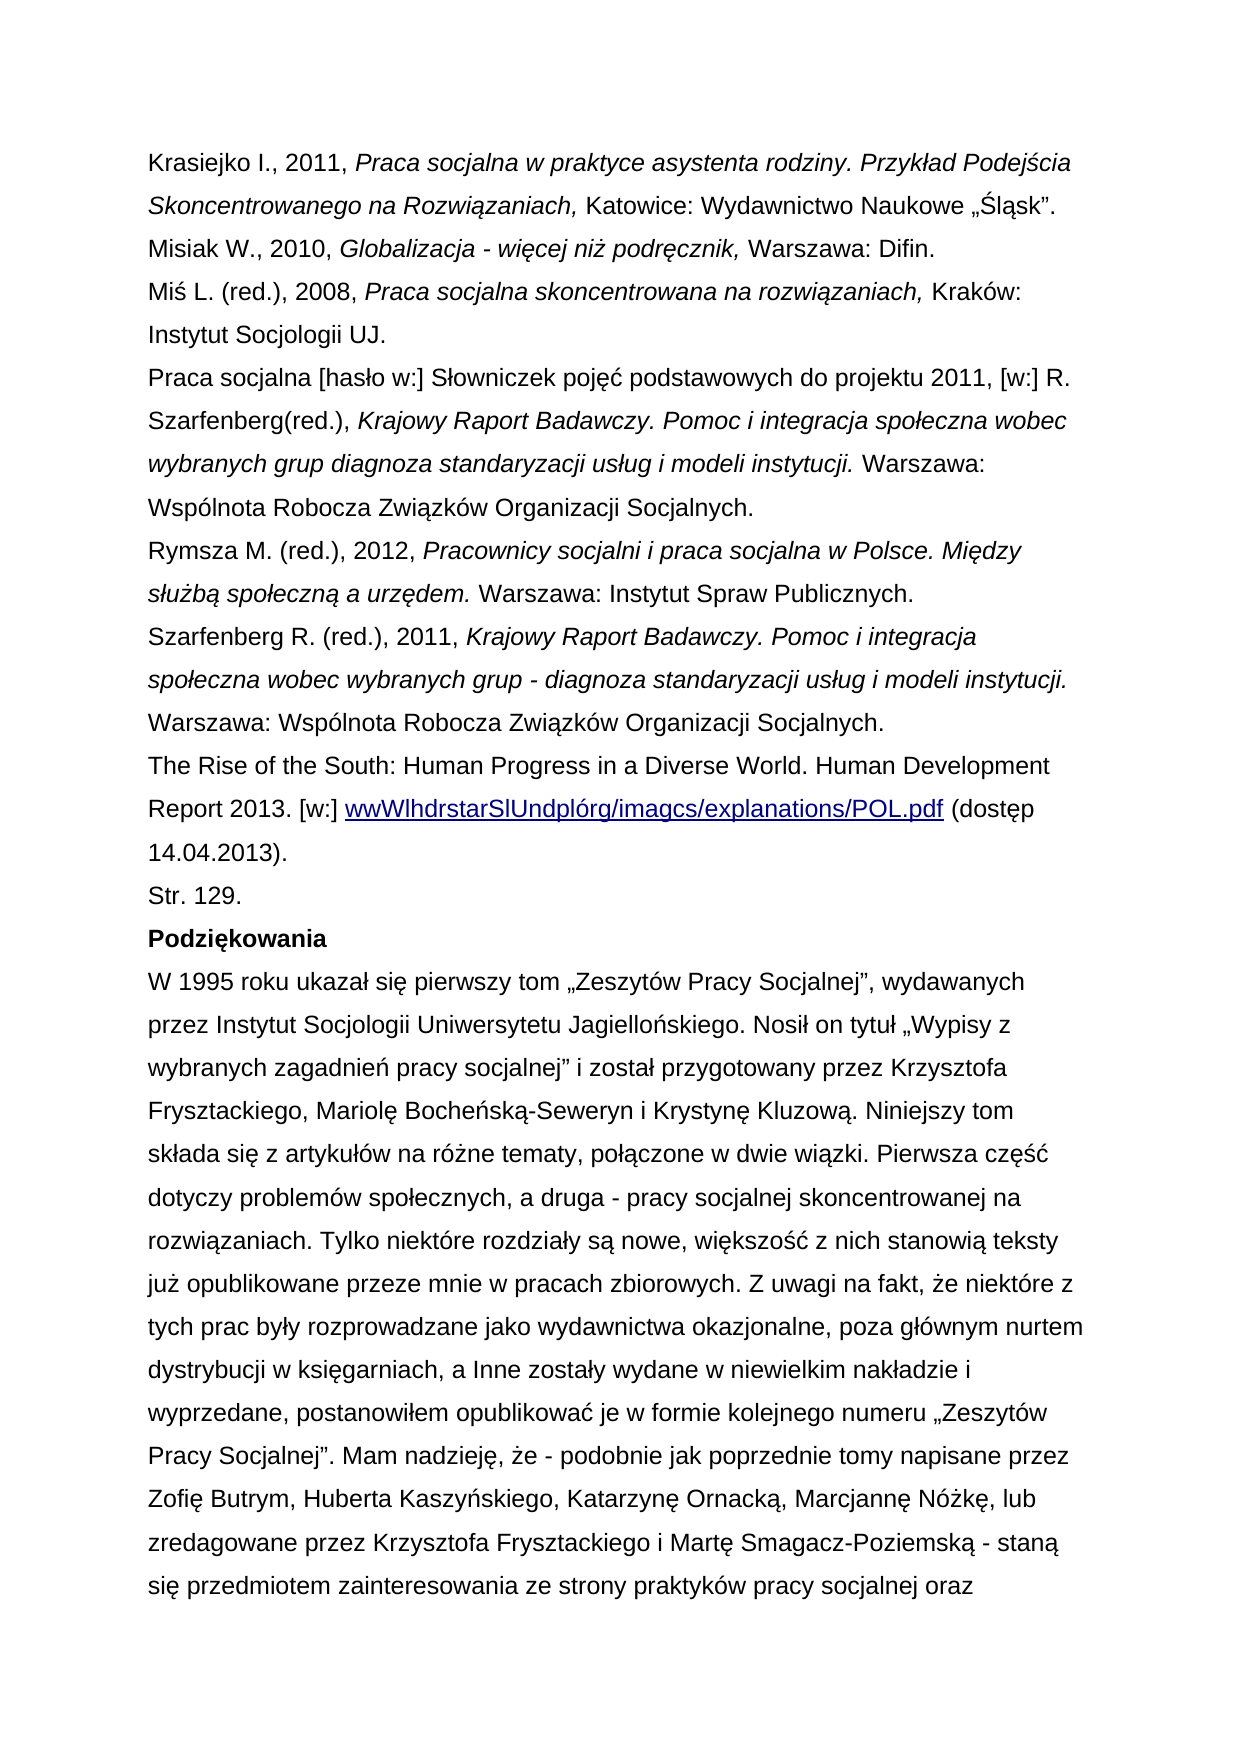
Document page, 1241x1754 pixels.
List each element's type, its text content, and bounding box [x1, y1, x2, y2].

text Miś L. (red.), 2008, Praca socjalna skoncentrowana na rozwiązaniach, Kraków: Instytut Socjologii UJ. [148, 277, 1093, 349]
text Misiak W., 2010, Globalizacja - więcej niż podręcznik, Warszawa: Difin. [148, 234, 1093, 263]
text Szarfenberg R. (red.), 2011, Krajowy Raport Badawczy. Pomoc i integracja społeczna wobec wybranych grup - diagnoza standaryzacji usług i modeli instytucji. Warszawa: Wspólnota Robocza Związków Organizacji Socjalnych. [148, 622, 1093, 737]
text Rymsza M. (red.), 2012, Pracownicy socjalni i praca socjalna w Polsce. Między służbą społeczną a urzędem. Warszawa: Instytut Spraw Publicznych. [148, 536, 1093, 608]
subtitle Podziękowania [148, 924, 1093, 953]
text W 1995 roku ukazał się pierwszy tom „Zeszytów Pracy Socjalnej”, wydawanych przez Instytut Socjologii Uniwersytetu Jagiellońskiego. Nosił on tytuł „Wypisy z wybranych zagadnień pracy socjalnej” i został przygotowany przez Krzysztofa Frysztackiego, Mariolę Bocheńską-Seweryn i Krystynę Kluzową. Niniejszy tom składa się z artykułów na różne tematy, połączone w dwie wiązki. Pierwsza część dotyczy problemów społecznych, a druga - pracy socjalnej skoncentrowanej na rozwiązaniach. Tylko niektóre rozdziały są nowe, większość z nich stanowią teksty już opublikowane przeze mnie w pracach zbiorowych. Z uwagi na fakt, że niektóre z tych prac były rozprowadzane jako wydawnictwa okazjonalne, poza głównym nurtem dystrybucji w księgarniach, a Inne zostały wydane w niewielkim nakładzie i wyprzedane, postanowiłem opublikować je w formie kolejnego numeru „Zeszytów Pracy Socjalnej”. Mam nadzieję, że - podobnie jak poprzednie tomy napisane przez Zofię Butrym, Huberta Kaszyńskiego, Katarzynę Ornacką, Marcjannę Nóżkę, lub zredagowane przez Krzysztofa Frysztackiego i Martę Smagacz-Poziemską - staną się przedmiotem zainteresowania ze strony praktyków pracy socjalnej oraz [148, 967, 1093, 1599]
text Krasiejko I., 2011, Praca socjalna w praktyce asystenta rodziny. Przykład Podejścia Skoncentrowanego na Rozwiązaniach, Katowice: Wydawnictwo Naukowe „Śląsk”. [148, 148, 1093, 219]
text Str. 129. [148, 881, 1093, 909]
text Praca socjalna [hasło w:] Słowniczek pojęć podstawowych do projektu 2011, [w:] R. Szarfenberg(red.), Krajowy Raport Badawczy. Pomoc i integracja społeczna wobec wybranych grup diagnoza standaryzacji usług i modeli instytucji. Warszawa: Wspólnota Robocza Związków Organizacji Socjalnych. [148, 363, 1093, 521]
text The Rise of the South: Human Progress in a Diverse World. Human Development Report 2013. [w:] wwWlhdrstarSlUndplórg/imagcs/explanations/POL.pdf (dostęp 14.04.2013). [148, 751, 1093, 866]
